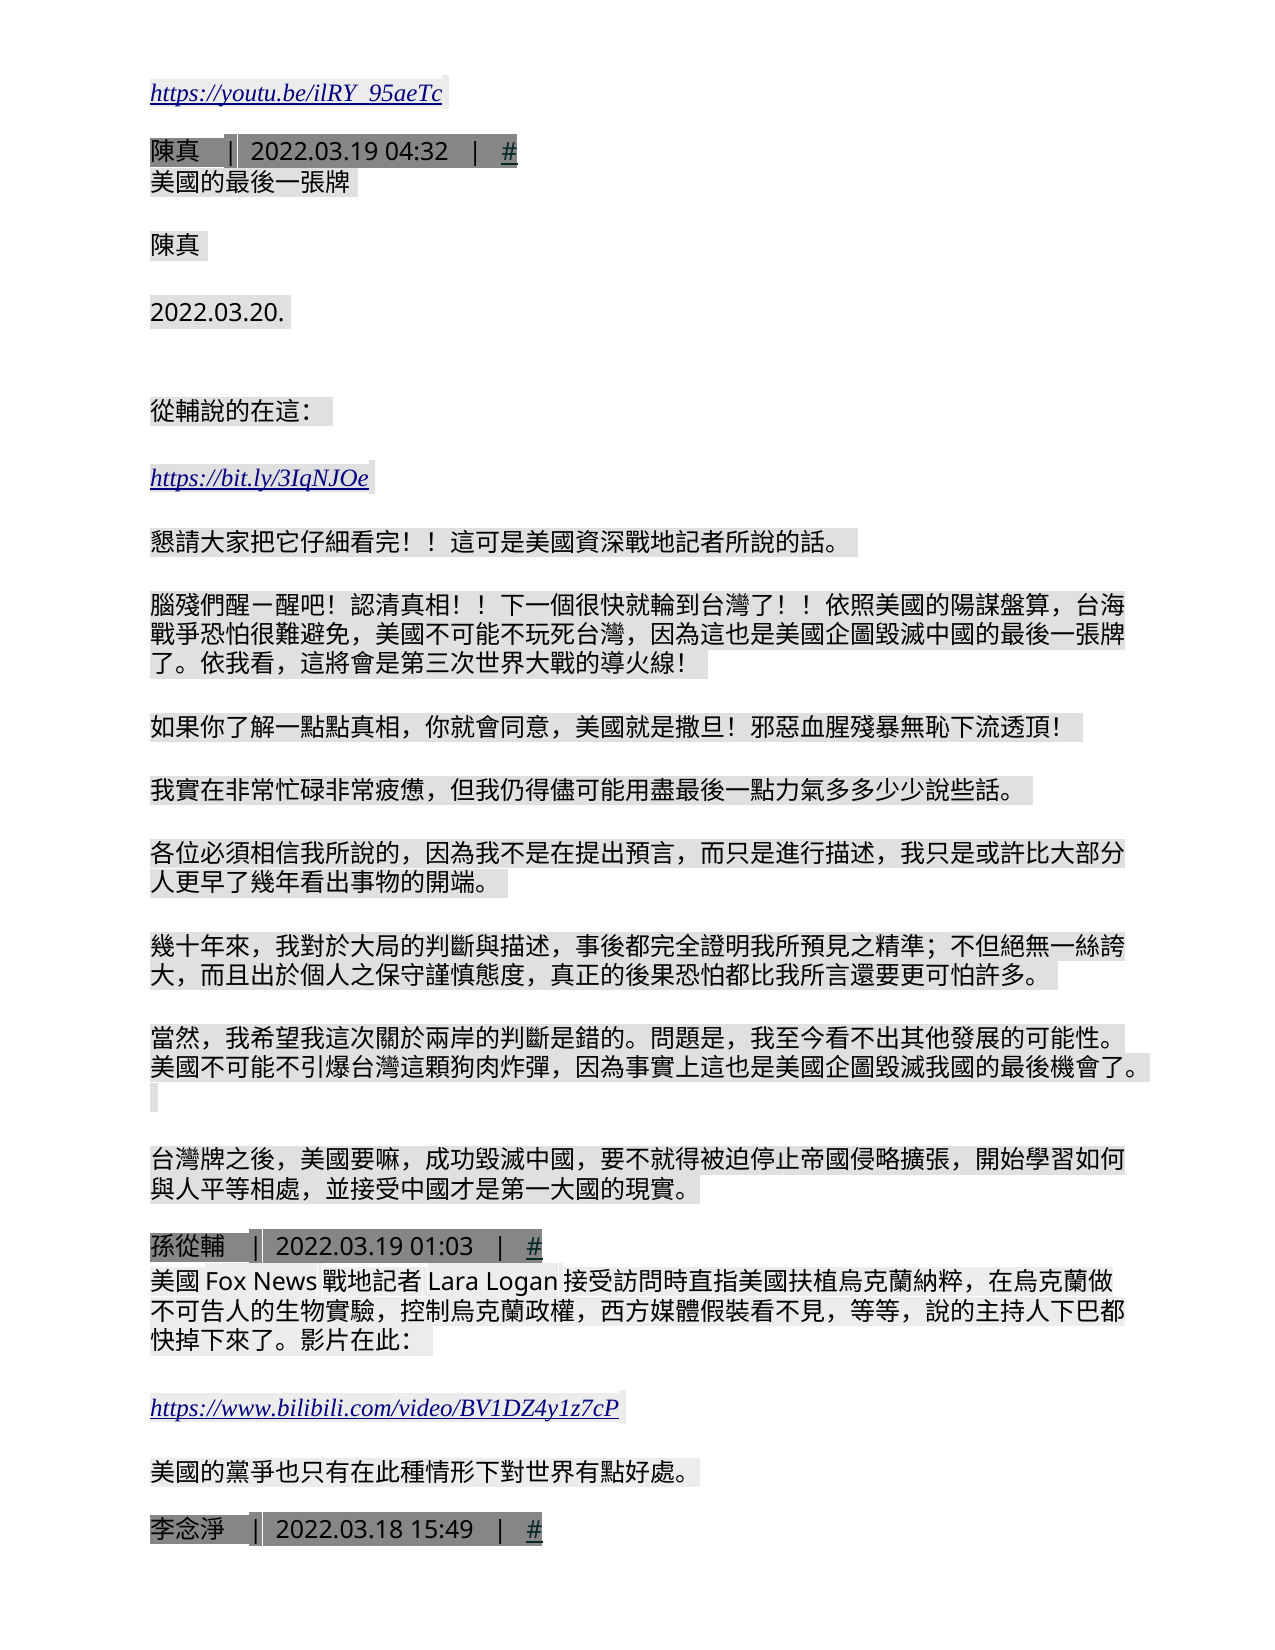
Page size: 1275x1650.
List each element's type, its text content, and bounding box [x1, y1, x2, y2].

text 孫從輔 | 2022.03.19 01:03 | # [150, 1229, 1125, 1263]
text 李念淨 | 2022.03.18 15:49 | # [150, 1512, 1125, 1546]
text https://youtu.be/ilRY_95aeTc [150, 75, 1125, 109]
text 美國的最後一張牌 陳真 2022.03.20. 從輔說的在這： https://bit.ly/3IqNJOe 懇請大家把它仔細看完！！這可是美國資深戰地記者所說的話。 腦殘們醒ㄧ醒吧！認清真相！！下一個很快就輪到台灣了！！依照美國的陽謀盤算，台海戰爭恐怕很難避免，美國不可能不玩死台灣，因為這也是美國企圖毀滅中國的最後一張牌了。依我看，這將會是第三次世界大戰的導火線！ 如果你了解一點點真相，你就會同意，美國就是撒旦！邪惡血腥殘暴無恥下流透頂！ 我實在非常忙碌非常疲憊，但我仍得儘可能用盡最後一點力氣多多少少說些話。 各位必須相信我所說的，因為我不是在提出預言，而只是進行描述，我只是或許比大部分人更早了幾年看出事物的開端。 幾十年來，我對於大局的判斷與描述，事後都完全證明我所預見之精準；不但絕無一絲誇大，而且出於個人之保守謹慎態度，真正的後果恐怕都比我所言還要更可怕許多。 當然，我希望我這次關於兩岸的判斷是錯的。問題是，我至今看不出其他發展的可能性。美國不可能不引爆台灣這顆狗肉炸彈，因為事實上這也是美國企圖毀滅我國的最後機會了。 台灣牌之後，美國要嘛，成功毀滅中國，要不就得被迫停止帝國侵略擴張，開始學習如何與人平等相處，並接受中國才是第一大國的現實。 [150, 168, 1125, 1204]
text 陳真 | 2022.03.19 04:32 | # [150, 134, 1125, 168]
text 美國Fox News戰地記者Lara Logan接受訪問時直指美國扶植烏克蘭納粹，在烏克蘭做不可告人的生物實驗，控制烏克蘭政權，西方媒體假裝看不見，等等，說的主持人下巴都快掉下來了。影片在此： https://www.bilibili.com/video/BV1DZ4y1z7cP 美國的黨爭也只有在此種情形下對世界有點好處。 [150, 1263, 1125, 1487]
